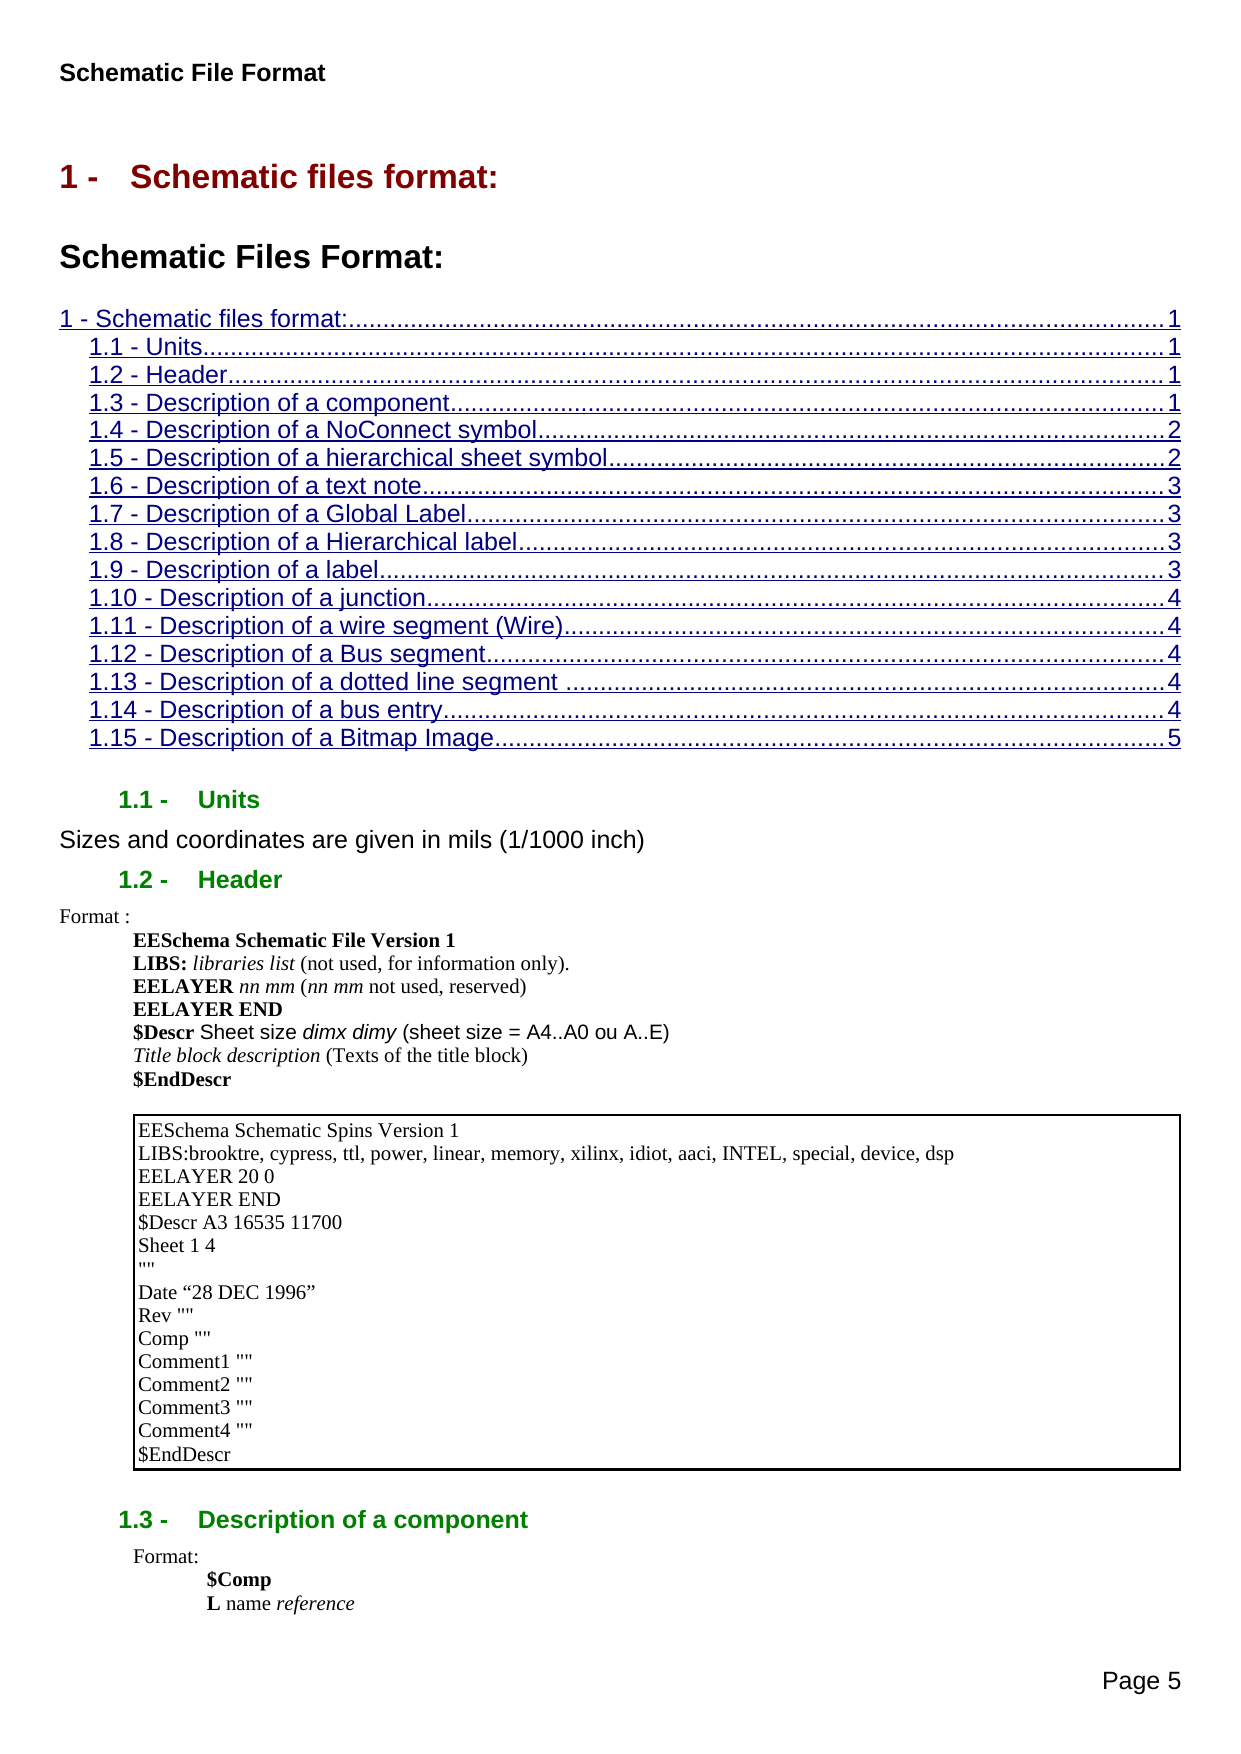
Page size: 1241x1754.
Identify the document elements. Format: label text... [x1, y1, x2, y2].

text EESchema Schematic Spins Version 1 [135, 1116, 1179, 1137]
text EELAYER END [135, 1183, 1179, 1206]
text L name reference [207, 1591, 1181, 1614]
text $Comp [207, 1568, 1181, 1591]
text 1 - Schematic files format: 1 [59, 305, 1181, 329]
text Format: [133, 1545, 1181, 1568]
text 1.6 - Description of a text note 3 [88, 472, 1181, 496]
subtitle Schematic files format: [59, 158, 1181, 195]
text 1.9 - Description of a label 3 [88, 556, 1181, 580]
text $EndDescr [133, 1067, 1181, 1091]
text $EndDescr [135, 1437, 1179, 1468]
text "" [135, 1252, 1179, 1276]
text Comment3 "" [135, 1391, 1179, 1414]
text 1.1 - Units 1 [88, 333, 1181, 357]
text EELAYER 20 0 [135, 1160, 1179, 1183]
text Comp "" [135, 1322, 1179, 1345]
subtitle Units [118, 786, 1181, 814]
text $Descr Sheet size dimx dimy (sheet size = A4..A0 ou A..E) [133, 1021, 1181, 1044]
text Comment1 "" [135, 1345, 1179, 1368]
text Format : [59, 905, 1181, 928]
subtitle Description of a component [118, 1506, 1181, 1533]
text EELAYER nn mm (nn mm not used, reserved) [133, 975, 1181, 998]
text 1.7 - Description of a Global Label 3 [88, 500, 1181, 524]
text LIBS:brooktre, cypress, ttl, power, linear, memory, xilinx, idiot, aaci, INTEL, special, device, dsp [135, 1137, 1179, 1160]
text 1.11 - Description of a wire segment (Wire) 4 [88, 612, 1181, 636]
subtitle Header [118, 866, 1181, 893]
text $Descr A3 16535 11700 [135, 1206, 1179, 1229]
text EELAYER END [133, 998, 1181, 1021]
text 1.15 - Description of a Bitmap Image 5 [88, 723, 1181, 748]
text 1.12 - Description of a Bus segment 4 [88, 640, 1181, 664]
text Sizes and coordinates are given in mils (1/1000 inch) [59, 826, 1181, 854]
text Date “28 DEC 1996” [135, 1276, 1179, 1299]
text 1.4 - Description of a NoConnect symbol 2 [88, 416, 1181, 440]
subtitle Schematic Files Format: [59, 238, 1181, 275]
text LIBS: libraries list (not used, for information only). [133, 952, 1181, 975]
text Rev "" [135, 1299, 1179, 1322]
text Title block description (Texts of the title block) [133, 1044, 1181, 1067]
text Comment4 "" [135, 1414, 1179, 1437]
text Comment2 "" [135, 1368, 1179, 1391]
text 1.8 - Description of a Hierarchical label 3 [88, 528, 1181, 552]
text 1.3 - Description of a component 1 [88, 388, 1181, 413]
text 1.14 - Description of a bus entry 4 [88, 696, 1181, 720]
text EESchema Schematic File Version 1 [133, 928, 1181, 952]
text 1.13 - Description of a dotted line segment 4 [88, 668, 1181, 692]
text 1.10 - Description of a junction 4 [88, 584, 1181, 608]
text Sheet 1 4 [135, 1229, 1179, 1252]
text 1.5 - Description of a hierarchical sheet symbol 2 [88, 444, 1181, 468]
text 1.2 - Header 1 [88, 361, 1181, 385]
